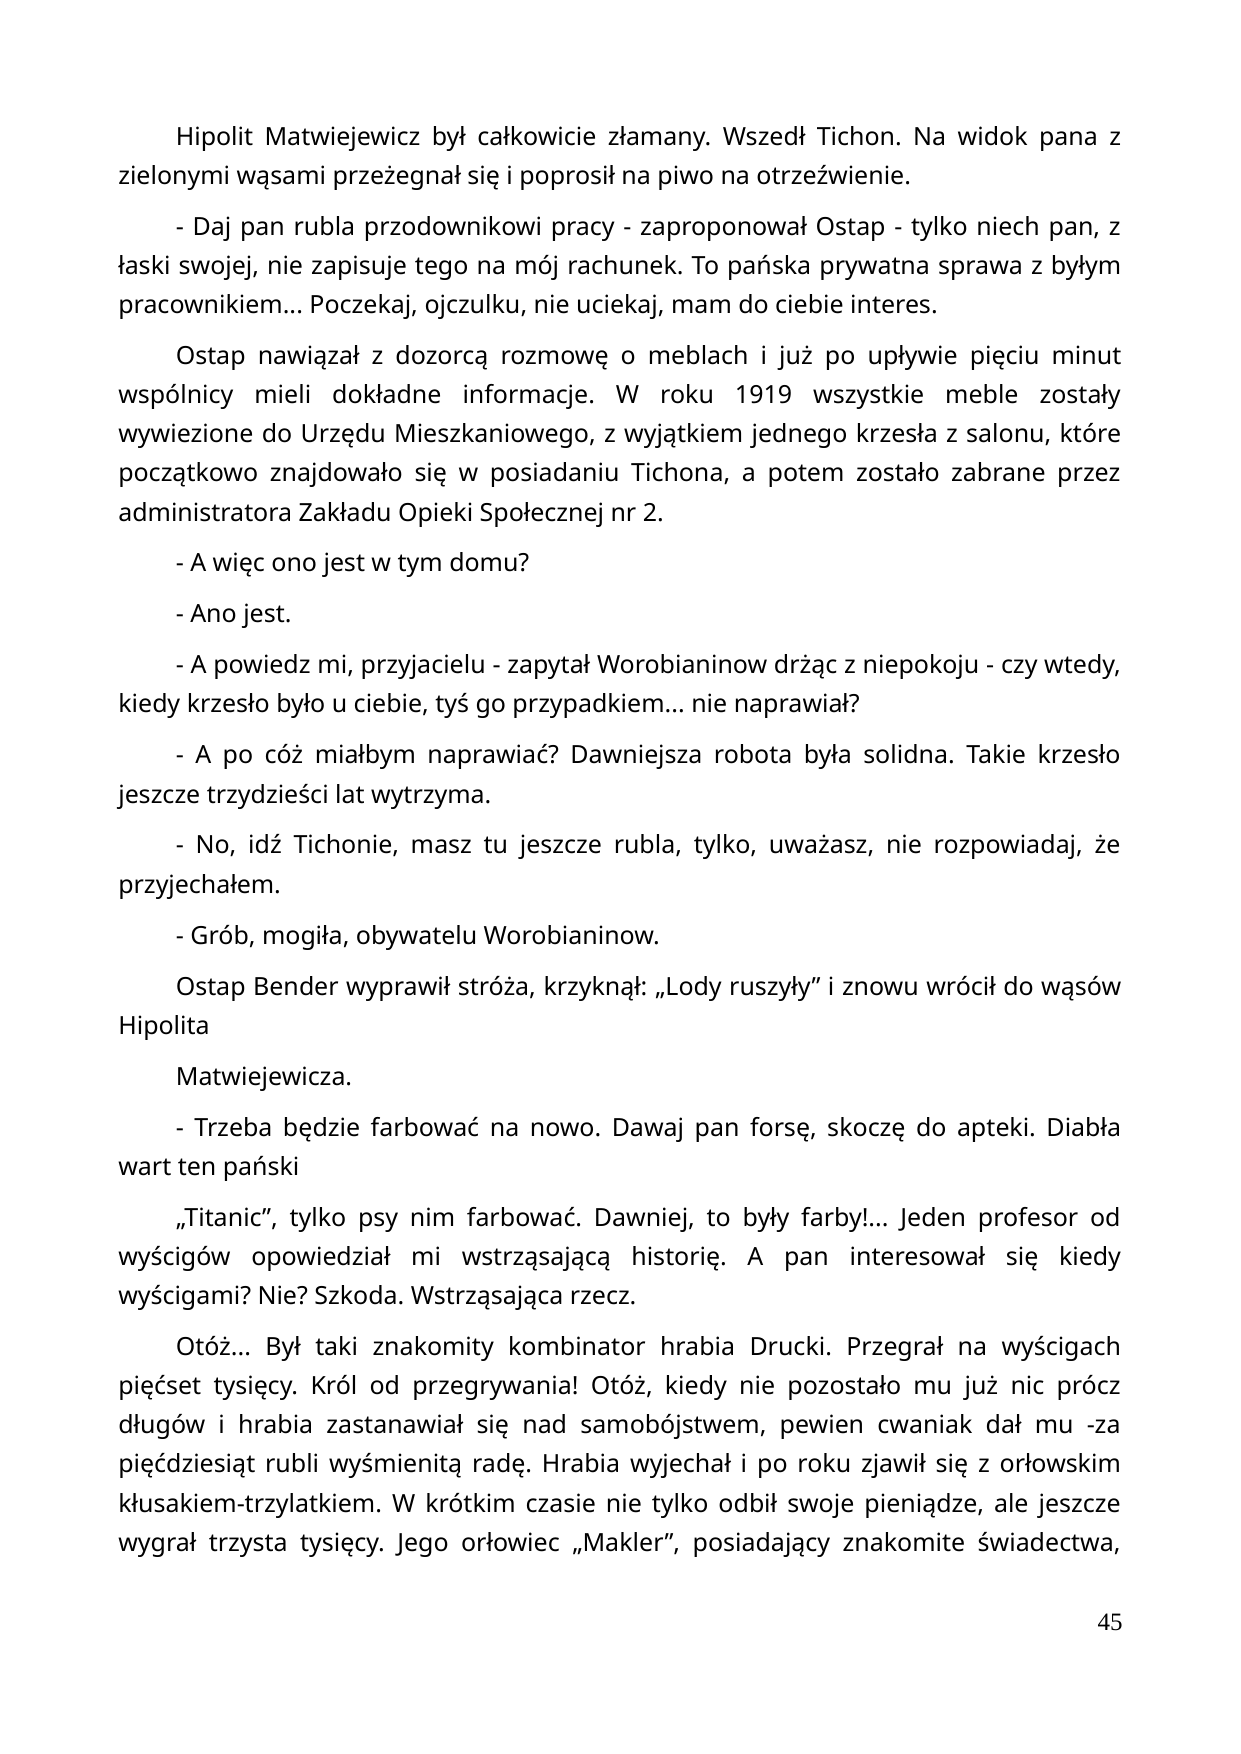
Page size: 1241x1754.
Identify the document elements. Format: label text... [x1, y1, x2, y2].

text - A powiedz mi, przyjacielu - zapytał Worobianinow drżąc z niepokoju - czy wtedy, kiedy krzesło było u ciebie, tyś go przypadkiem... nie naprawiał? [118, 647, 1122, 720]
text - A więc ono jest w tym domu? [118, 545, 1122, 579]
text Ostap Bender wyprawił stróża, krzyknął: „Lody ruszyły” i znowu wrócił do wąsów Hipolita [118, 968, 1122, 1041]
text - Ano jest. [118, 596, 1122, 630]
text - A po cóż miałbym naprawiać? Dawniejsza robota była solidna. Takie krzesło jeszcze trzydzieści lat wytrzyma. [118, 737, 1122, 810]
text Hipolit Matwiejewicz był całkowicie złamany. Wszedł Tichon. Na widok pana z zielonymi wąsami przeżegnał się i poprosił na piwo na otrzeźwienie. [118, 118, 1122, 191]
text „Titanic”, tylko psy nim farbować. Dawniej, to były farby!... Jeden profesor od wyścigów opowiedział mi wstrząsającą historię. A pan interesował się kiedy wyścigami? Nie? Szkoda. Wstrząsająca rzecz. [118, 1199, 1122, 1312]
text - Grób, mogiła, obywatelu Worobianinow. [118, 917, 1122, 951]
text - No, idź Tichonie, masz tu jeszcze rubla, tylko, uważasz, nie rozpowiadaj, że przyjechałem. [118, 827, 1122, 900]
text - Daj pan rubla przodownikowi pracy - zaproponował Ostap - tylko niech pan, z łaski swojej, nie zapisuje tego na mój rachunek. To pańska prywatna sprawa z byłym pracownikiem... Poczekaj, ojczulku, nie uciekaj, mam do ciebie interes. [118, 208, 1122, 321]
text Matwiejewicza. [118, 1058, 1122, 1092]
text - Trzeba będzie farbować na nowo. Dawaj pan forsę, skoczę do apteki. Diabła wart ten pański [118, 1109, 1122, 1182]
text Otóż... Był taki znakomity kombinator hrabia Drucki. Przegrał na wyścigach pięćset tysięcy. Król od przegrywania! Otóż, kiedy nie pozostało mu już nic prócz długów i hrabia zastanawiał się nad samobójstwem, pewien cwaniak dał mu -za pięćdziesiąt rubli wyśmienitą radę. Hrabia wyjechał i po roku zjawił się z orłowskim kłusakiem-trzylatkiem. W krótkim czasie nie tylko odbił swoje pieniądze, ale jeszcze wygrał trzysta tysięcy. Jego orłowiec „Makler”, posiadający znakomite świadectwa, [118, 1329, 1122, 1558]
text Ostap nawiązał z dozorcą rozmowę o meblach i już po upływie pięciu minut wspólnicy mieli dokładne informacje. W roku 1919 wszystkie meble zostały wywiezione do Urzędu Mieszkaniowego, z wyjątkiem jednego krzesła z salonu, które początkowo znajdowało się w posiadaniu Tichona, a potem zostało zabrane przez administratora Zakładu Opieki Społecznej nr 2. [118, 337, 1122, 528]
